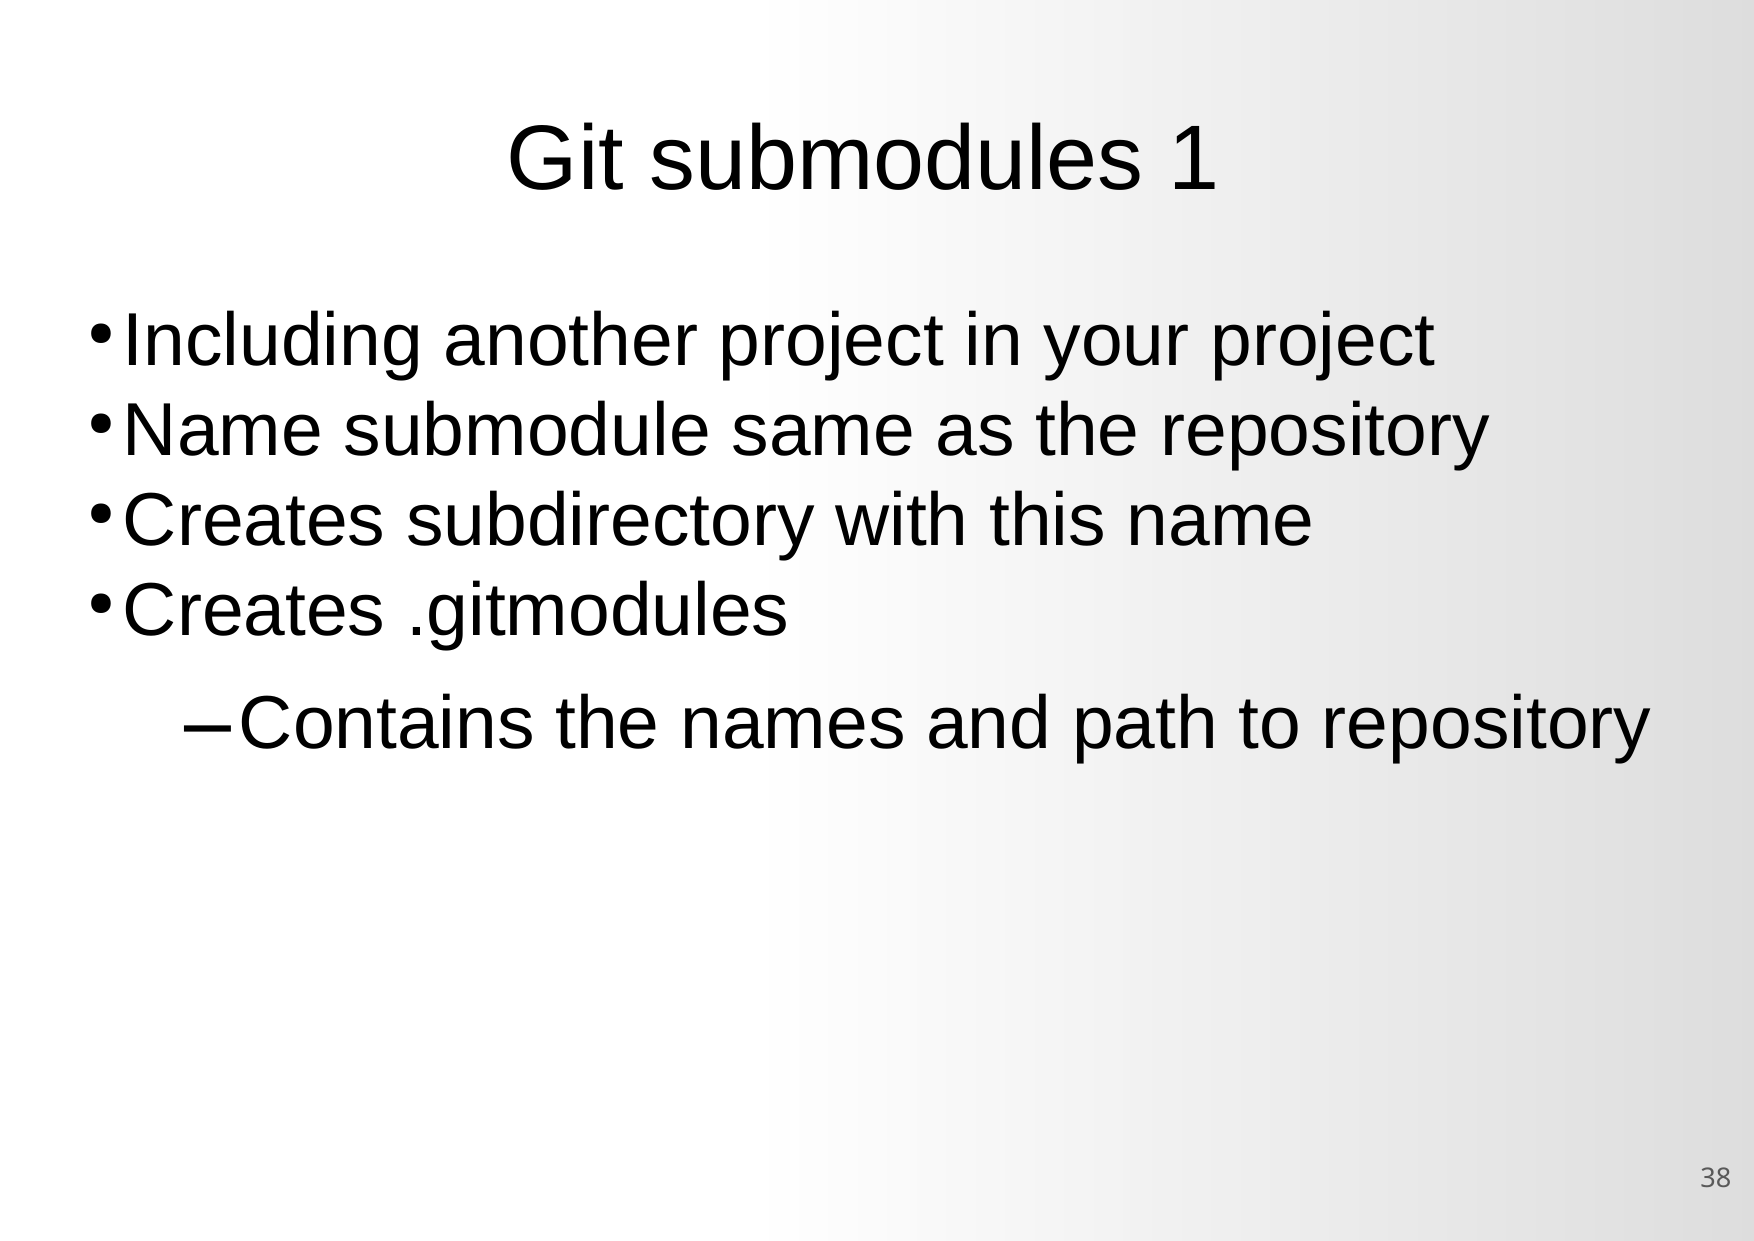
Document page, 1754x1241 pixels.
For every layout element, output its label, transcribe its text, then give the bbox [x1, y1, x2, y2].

slide_number [1641, 1145, 1747, 1241]
text_box Including another project in your project Name submodule same as the repository Creates subdirectory with this name Creates .gitmodules Contains the names and path to repository [87, 290, 1666, 1010]
text_box Git submodules 1 [87, 49, 1666, 257]
